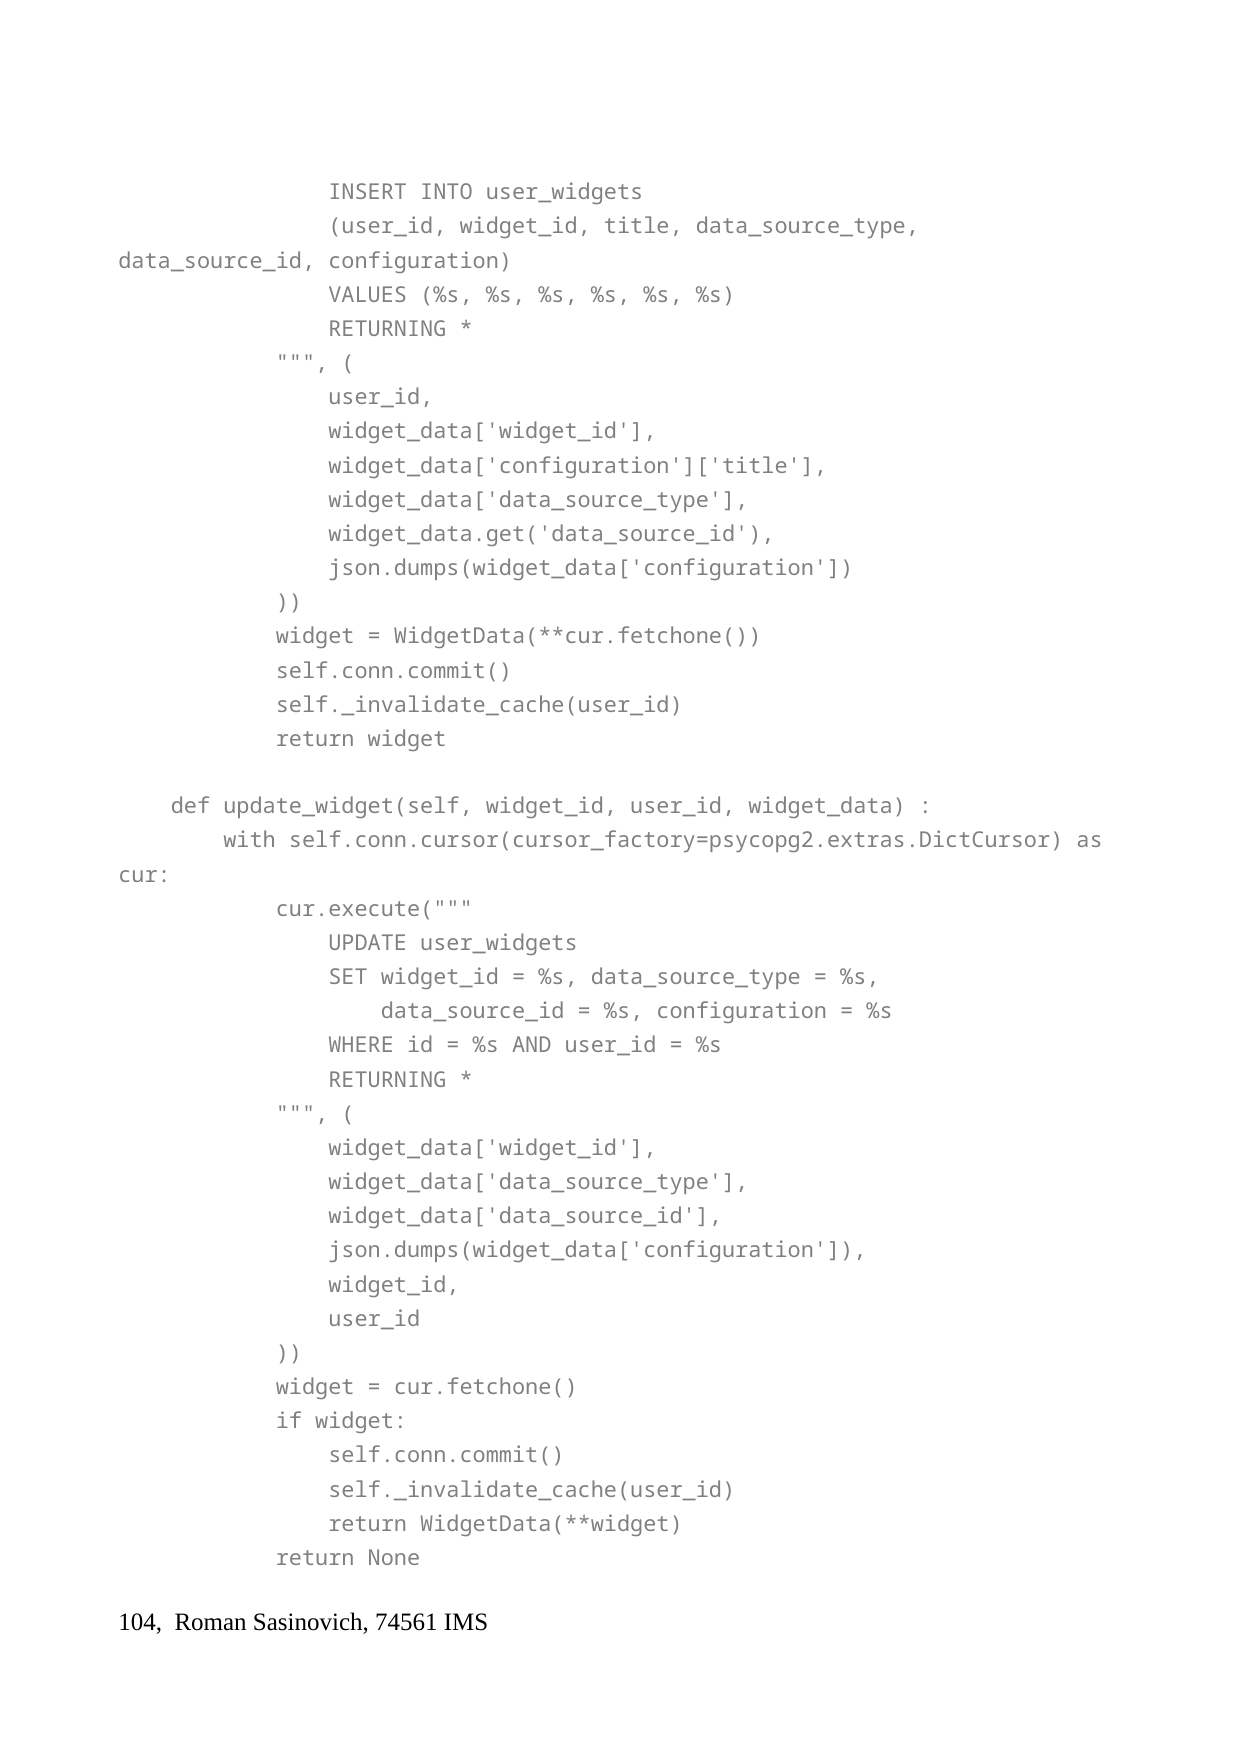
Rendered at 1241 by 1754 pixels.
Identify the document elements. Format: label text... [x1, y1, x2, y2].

text widget_data['data_source_type'], [118, 484, 1122, 514]
text widget = cur.fetchone() [118, 1371, 1122, 1401]
text RETURNING * [118, 1063, 1122, 1093]
text widget_data['data_source_id'], [118, 1200, 1122, 1230]
text )) [118, 1337, 1122, 1367]
text RETURNING * [118, 313, 1122, 343]
text widget_data.get('data_source_id'), [118, 518, 1122, 548]
text json.dumps(widget_data['configuration']) [118, 552, 1122, 582]
text if widget: [118, 1405, 1122, 1435]
text self._invalidate_cache(user_id) [118, 689, 1122, 719]
text widget_data['widget_id'], [118, 416, 1122, 445]
text json.dumps(widget_data['configuration']), [118, 1234, 1122, 1264]
text SET widget_id = %s, data_source_type = %s, [118, 961, 1122, 991]
text user_id [118, 1303, 1122, 1332]
text WHERE id = %s AND user_id = %s [118, 1029, 1122, 1059]
text widget_data['widget_id'], [118, 1132, 1122, 1162]
text self.conn.commit() [118, 1439, 1122, 1469]
text """, ( [118, 347, 1122, 377]
text self._invalidate_cache(user_id) [118, 1473, 1122, 1503]
text with self.conn.cursor(cursor_factory=psycopg2.extras.DictCursor) as cur: [118, 824, 1122, 888]
text widget_id, [118, 1268, 1122, 1298]
text (user_id, widget_id, title, data_source_type, data_source_id, configuration) [118, 211, 1122, 274]
text user_id, [118, 381, 1122, 411]
text VALUES (%s, %s, %s, %s, %s, %s) [118, 279, 1122, 309]
text def update_widget(self, widget_id, user_id, widget_data) : [118, 790, 1122, 820]
text """, ( [118, 1098, 1122, 1127]
text widget = WidgetData(**cur.fetchone()) [118, 621, 1122, 650]
text widget_data['data_source_type'], [118, 1166, 1122, 1196]
text self.conn.commit() [118, 655, 1122, 684]
text )) [118, 586, 1122, 616]
text UPDATE user_widgets [118, 927, 1122, 957]
text data_source_id = %s, configuration = %s [118, 995, 1122, 1025]
text INSERT INTO user_widgets [118, 176, 1122, 206]
text return None [118, 1542, 1122, 1572]
text widget_data['configuration']['title'], [118, 450, 1122, 479]
text return widget [118, 723, 1122, 753]
text return WidgetData(**widget) [118, 1508, 1122, 1537]
text cur.execute(""" [118, 893, 1122, 922]
